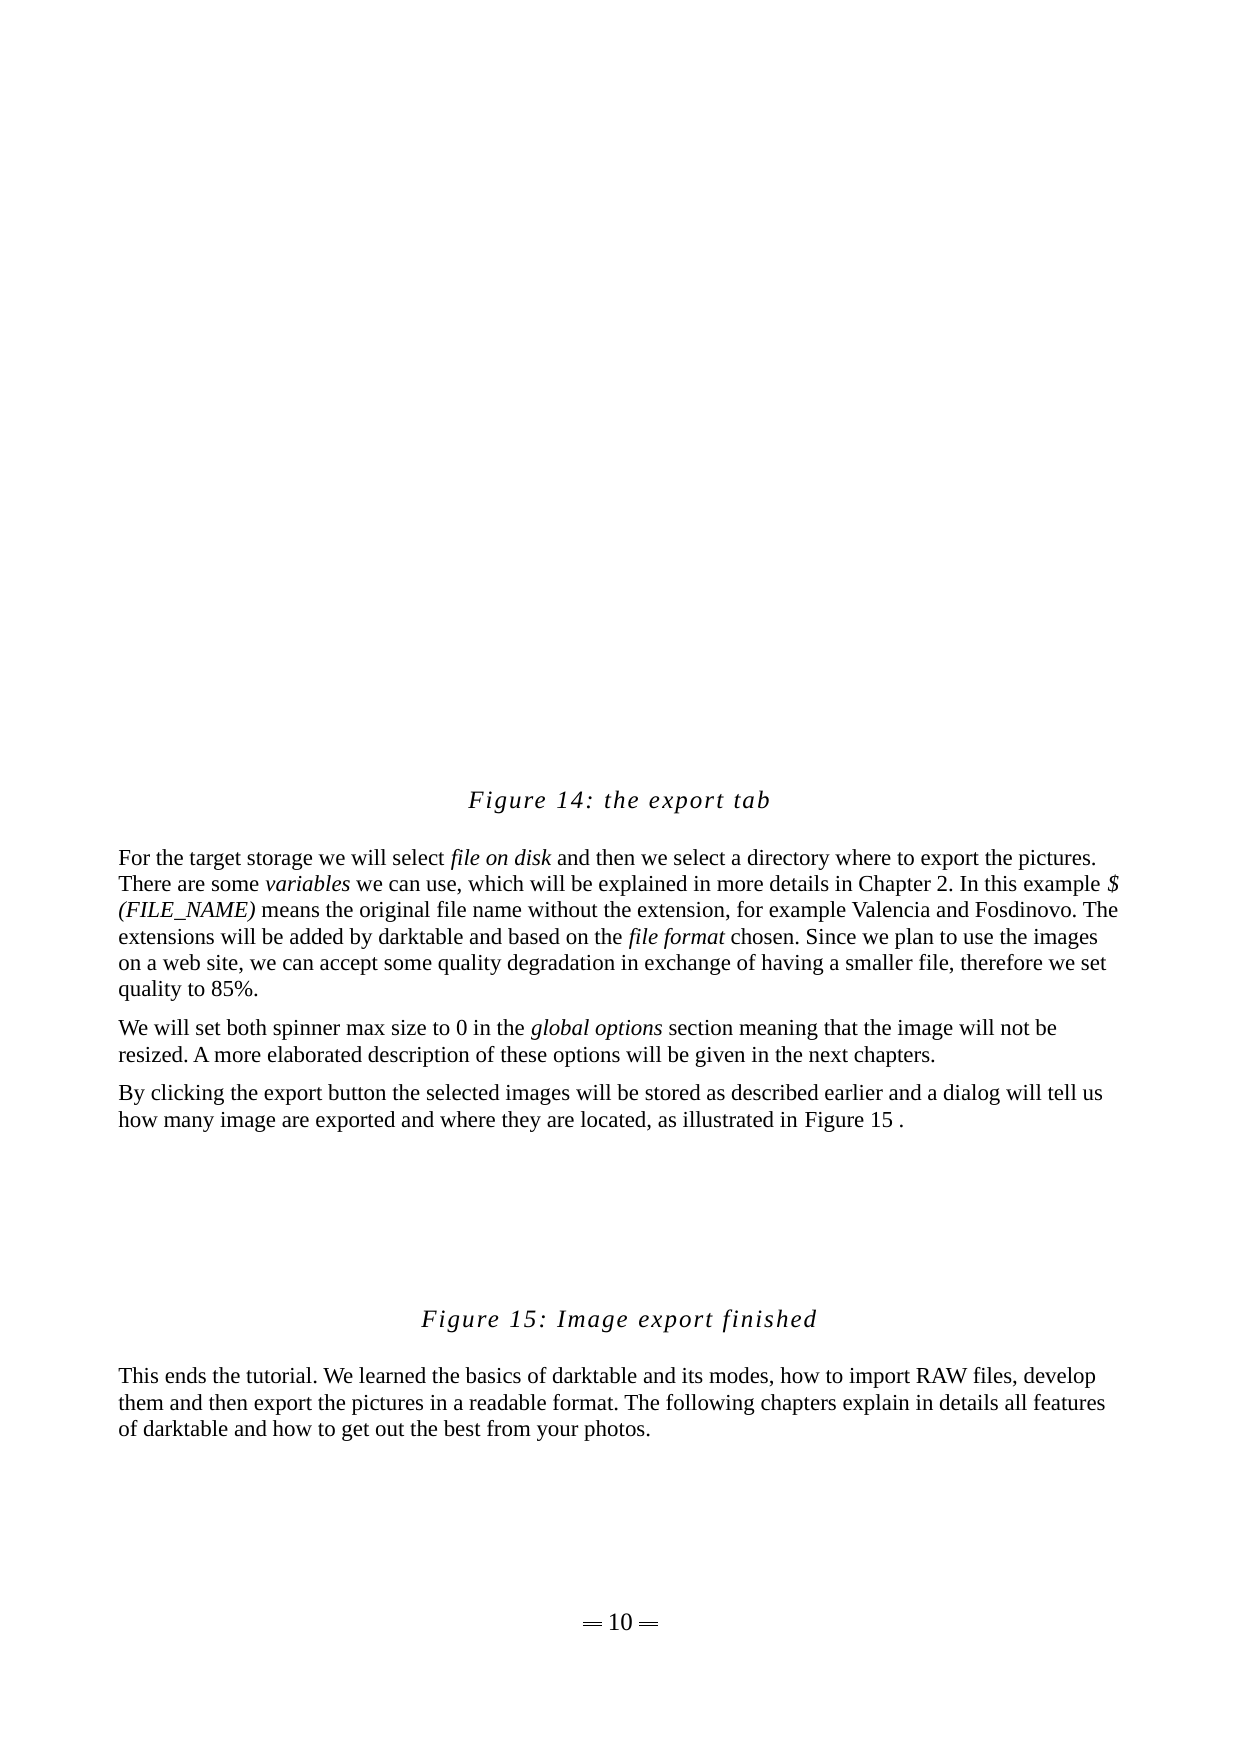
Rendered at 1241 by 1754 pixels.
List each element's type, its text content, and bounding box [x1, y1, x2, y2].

text This ends the tutorial. We learned the basics of darktable and its modes, how to import RAW files, develop them and then export the pictures in a readable format. The following chapters explain in details all features of darktable and how to get out the best from your photos. [118, 1145, 1122, 1441]
text Figure 14: the export tab [387, 132, 854, 814]
text We will set both spinner max size to 0 in the global options section meaning that the image will not be resized. A more elaborated description of these options will be given in the next chapters. [118, 1014, 1122, 1067]
text For the target storage we will select file on disk and then we select a directory where to export the pictures. There are some variables we can use, which will be explained in more details in Chapter 2. In this example $(FILE_NAME) means the original file name without the extension, for example Valencia and Fosdinovo. The extensions will be added by darktable and based on the file format chosen. Since we plan to use the images on a web site, we can accept some quality degradation in exchange of having a smaller file, therefore we set quality to 85%. [118, 118, 1122, 1002]
text By clicking the export button the selected images will be stored as described earlier and a dialog will tell us how many image are exported and where they are located, as illustrated in Figure 15 . [118, 1079, 1122, 1132]
text Figure 15: Image export finished [202, 1157, 1038, 1333]
